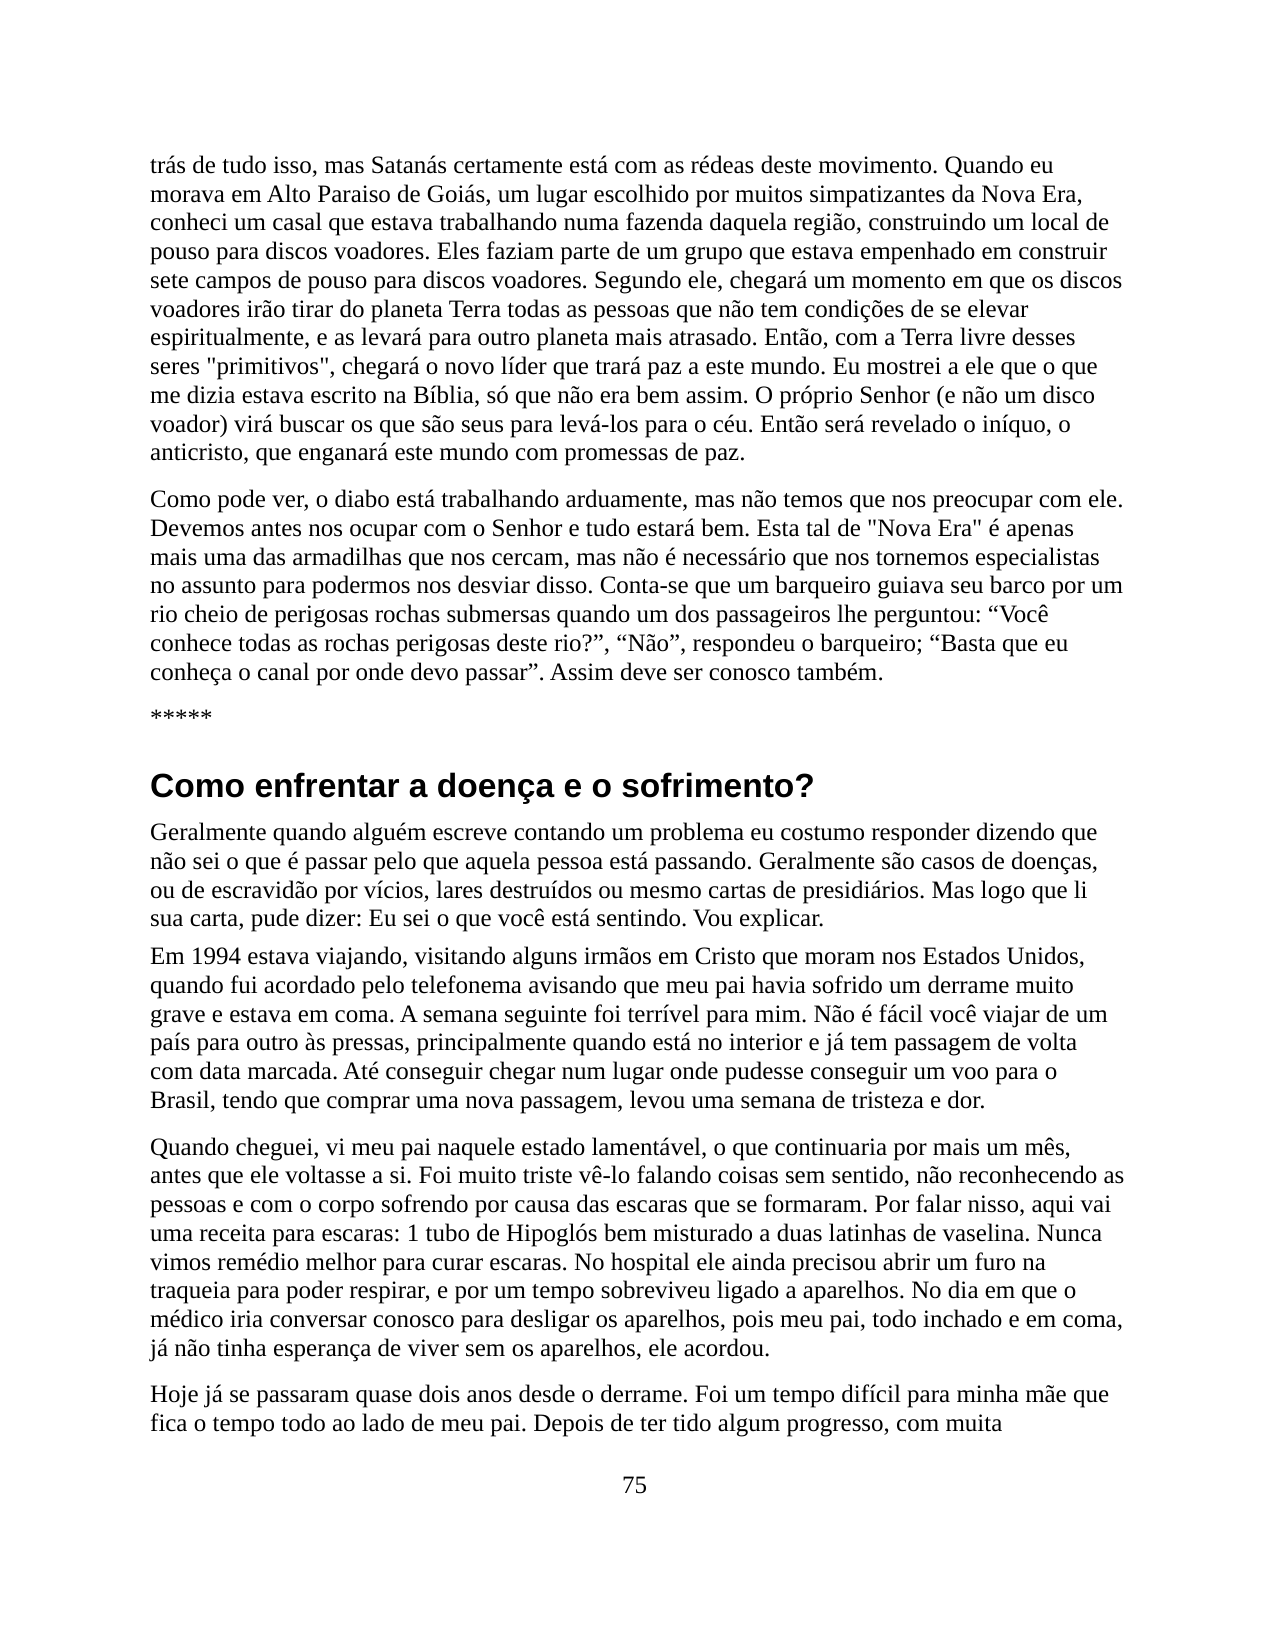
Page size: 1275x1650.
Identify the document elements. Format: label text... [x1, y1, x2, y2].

subtitle Como enfrentar a doença e o sofrimento? [150, 766, 1125, 805]
text Hoje já se passaram quase dois anos desde o derrame. Foi um tempo difícil para minha mãe que fica o tempo todo ao lado de meu pai. Depois de ter tido algum progresso, com muita [150, 1379, 1125, 1437]
text Em 1994 estava viajando, visitando alguns irmãos em Cristo que moram nos Estados Unidos, quando fui acordado pelo telefonema avisando que meu pai havia sofrido um derrame muito grave e estava em coma. A semana seguinte foi terrível para mim. Não é fácil você viajar de um país para outro às pressas, principalmente quando está no interior e já tem passagem de volta com data marcada. Até conseguir chegar num lugar onde pudesse conseguir um voo para o Brasil, tendo que comprar uma nova passagem, levou uma semana de tristeza e dor. [150, 941, 1125, 1114]
text Quando cheguei, vi meu pai naquele estado lamentável, o que continuaria por mais um mês, antes que ele voltasse a si. Foi muito triste vê-lo falando coisas sem sentido, não reconhecendo as pessoas e com o corpo sofrendo por causa das escaras que se formaram. Por falar nisso, aqui vai uma receita para escaras: 1 tubo de Hipoglós bem misturado a duas latinhas de vaselina. Nunca vimos remédio melhor para curar escaras. No hospital ele ainda precisou abrir um furo na traqueia para poder respirar, e por um tempo sobreviveu ligado a aparelhos. No dia em que o médico iria conversar conosco para desligar os aparelhos, pois meu pai, todo inchado e em coma, já não tinha esperança de viver sem os aparelhos, ele acordou. [150, 1132, 1125, 1362]
text ***** [150, 703, 1125, 732]
text Como pode ver, o diabo está trabalhando arduamente, mas não temos que nos preocupar com ele. Devemos antes nos ocupar com o Senhor e tudo estará bem. Esta tal de "Nova Era" é apenas mais uma das armadilhas que nos cercam, mas não é necessário que nos tornemos especialistas no assunto para podermos nos desviar disso. Conta-se que um barqueiro guiava seu barco por um rio cheio de perigosas rochas submersas quando um dos passageiros lhe perguntou: “Você conhece todas as rochas perigosas deste rio?”, “Não”, respondeu o barqueiro; “Basta que eu conheça o canal por onde devo passar”. Assim deve ser conosco também. [150, 484, 1125, 685]
text trás de tudo isso, mas Satanás certamente está com as rédeas deste movimento. Quando eu morava em Alto Paraiso de Goiás, um lugar escolhido por muitos simpatizantes da Nova Era, conheci um casal que estava trabalhando numa fazenda daquela região, construindo um local de pouso para discos voadores. Eles faziam parte de um grupo que estava empenhado em construir sete campos de pouso para discos voadores. Segundo ele, chegará um momento em que os discos voadores irão tirar do planeta Terra todas as pessoas que não tem condições de se elevar espiritualmente, e as levará para outro planeta mais atrasado. Então, com a Terra livre desses seres "primitivos", chegará o novo líder que trará paz a este mundo. Eu mostrei a ele que o que me dizia estava escrito na Bíblia, só que não era bem assim. O próprio Senhor (e não um disco voador) virá buscar os que são seus para levá-los para o céu. Então será revelado o iníquo, o anticristo, que enganará este mundo com promessas de paz. [150, 150, 1125, 466]
text Geralmente quando alguém escreve contando um problema eu costumo responder dizendo que não sei o que é passar pelo que aquela pessoa está passando. Geralmente são casos de doenças, ou de escravidão por vícios, lares destruídos ou mesmo cartas de presidiários. Mas logo que li sua carta, pude dizer: Eu sei o que você está sentindo. Vou explicar. [150, 817, 1125, 932]
